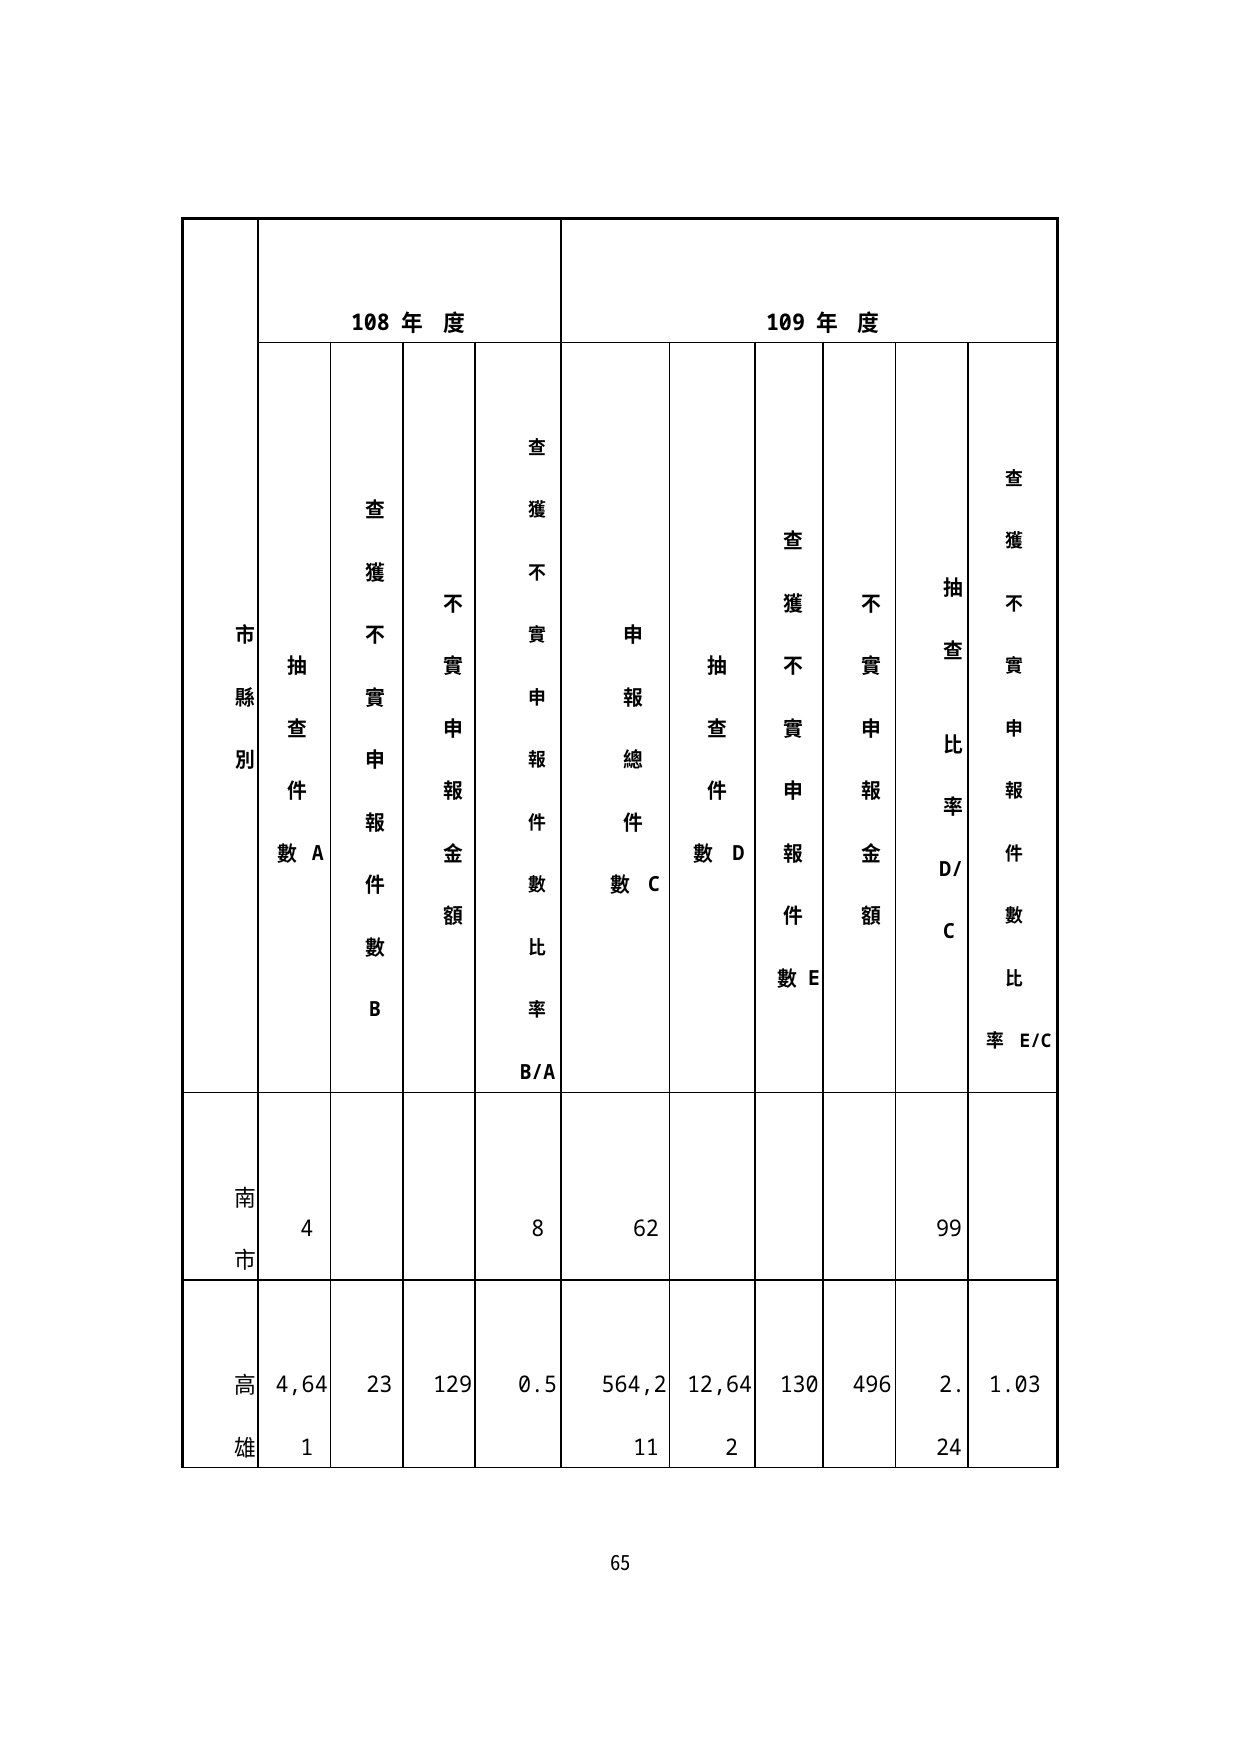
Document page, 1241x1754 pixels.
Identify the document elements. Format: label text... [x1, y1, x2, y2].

table_cell 8 [476, 1093, 560, 1279]
table_cell 2.24 [896, 1281, 967, 1467]
table_cell 查獲不實申報件數比率B/A [476, 343, 560, 1092]
table_cell [756, 1093, 822, 1279]
table_cell 申報總件數C [562, 343, 669, 1092]
table_cell 0.5 [476, 1281, 560, 1467]
table_header 108年度 [259, 220, 560, 342]
table_cell 高雄 [184, 1281, 257, 1467]
table_cell 不實申報金額 [824, 343, 895, 1092]
table_cell 南市 [184, 1093, 257, 1279]
table_cell 130 [756, 1281, 822, 1467]
table_cell 99 [896, 1093, 967, 1279]
table_header 109年度 [562, 220, 1056, 342]
table_cell 23 [331, 1281, 402, 1467]
table_cell 查獲不實申報件數B [331, 343, 402, 1092]
table_cell [969, 1093, 1056, 1279]
table_cell 62 [562, 1093, 669, 1279]
table_cell 查獲不實申報件數E [756, 343, 822, 1092]
table_cell 4,641 [259, 1281, 330, 1467]
table_cell 不實申報金額 [404, 343, 474, 1092]
table_cell [331, 1093, 402, 1279]
table_cell 12,642 [670, 1281, 754, 1467]
table_cell 4 [259, 1093, 330, 1279]
table_cell 抽查件數A [259, 343, 330, 1092]
table_cell 抽查 比率D/C [896, 343, 967, 1092]
table_cell [404, 1093, 474, 1279]
table_cell 查獲不實申報件數比率E/C [969, 343, 1056, 1092]
table_cell [824, 1093, 895, 1279]
table_cell 564,211 [562, 1281, 669, 1467]
table_cell 496 [824, 1281, 895, 1467]
table_cell [670, 1093, 754, 1279]
table_cell 129 [404, 1281, 474, 1467]
table_header 市縣別 [184, 220, 257, 1092]
table_cell 抽查件數D [670, 343, 754, 1092]
table_cell 1.03 [969, 1281, 1056, 1467]
